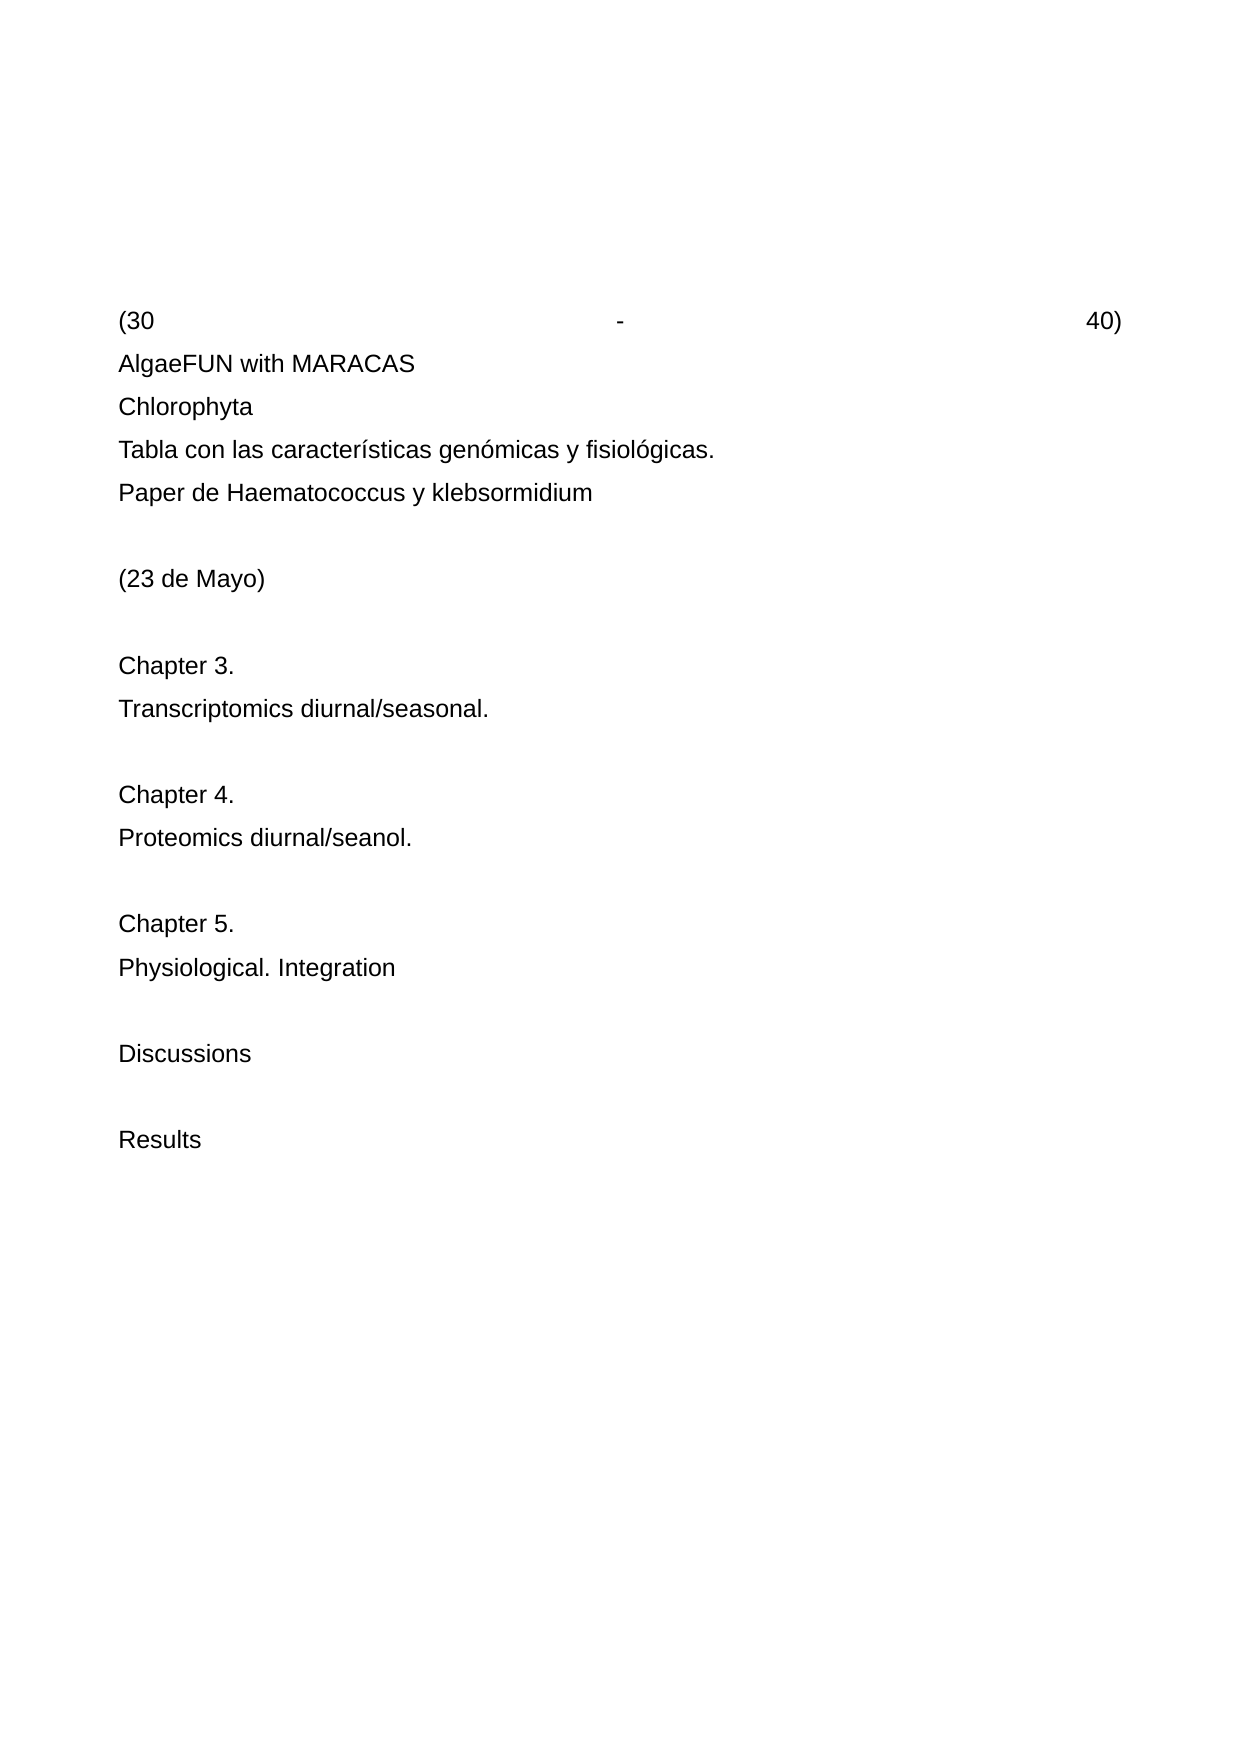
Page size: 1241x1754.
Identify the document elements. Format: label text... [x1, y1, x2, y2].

text Chapter 5. [118, 909, 1122, 938]
text Transcriptomics diurnal/seasonal. [118, 694, 1122, 723]
text Discussions [118, 1039, 1122, 1068]
text (23 de Mayo) [118, 564, 1122, 593]
text Proteomics diurnal/seanol. [118, 823, 1122, 852]
text Chapter 3. [118, 651, 1122, 679]
text (30 - 40) AlgaeFUN with MARACAS [118, 306, 1122, 378]
text Chapter 4. [118, 780, 1122, 809]
text Physiological. Integration [118, 953, 1122, 981]
text Tabla con las características genómicas y fisiológicas. [118, 435, 1122, 464]
text Paper de Haematococcus y klebsormidium [118, 478, 1122, 507]
text Chlorophyta [118, 392, 1122, 421]
text Results [118, 1125, 1122, 1154]
